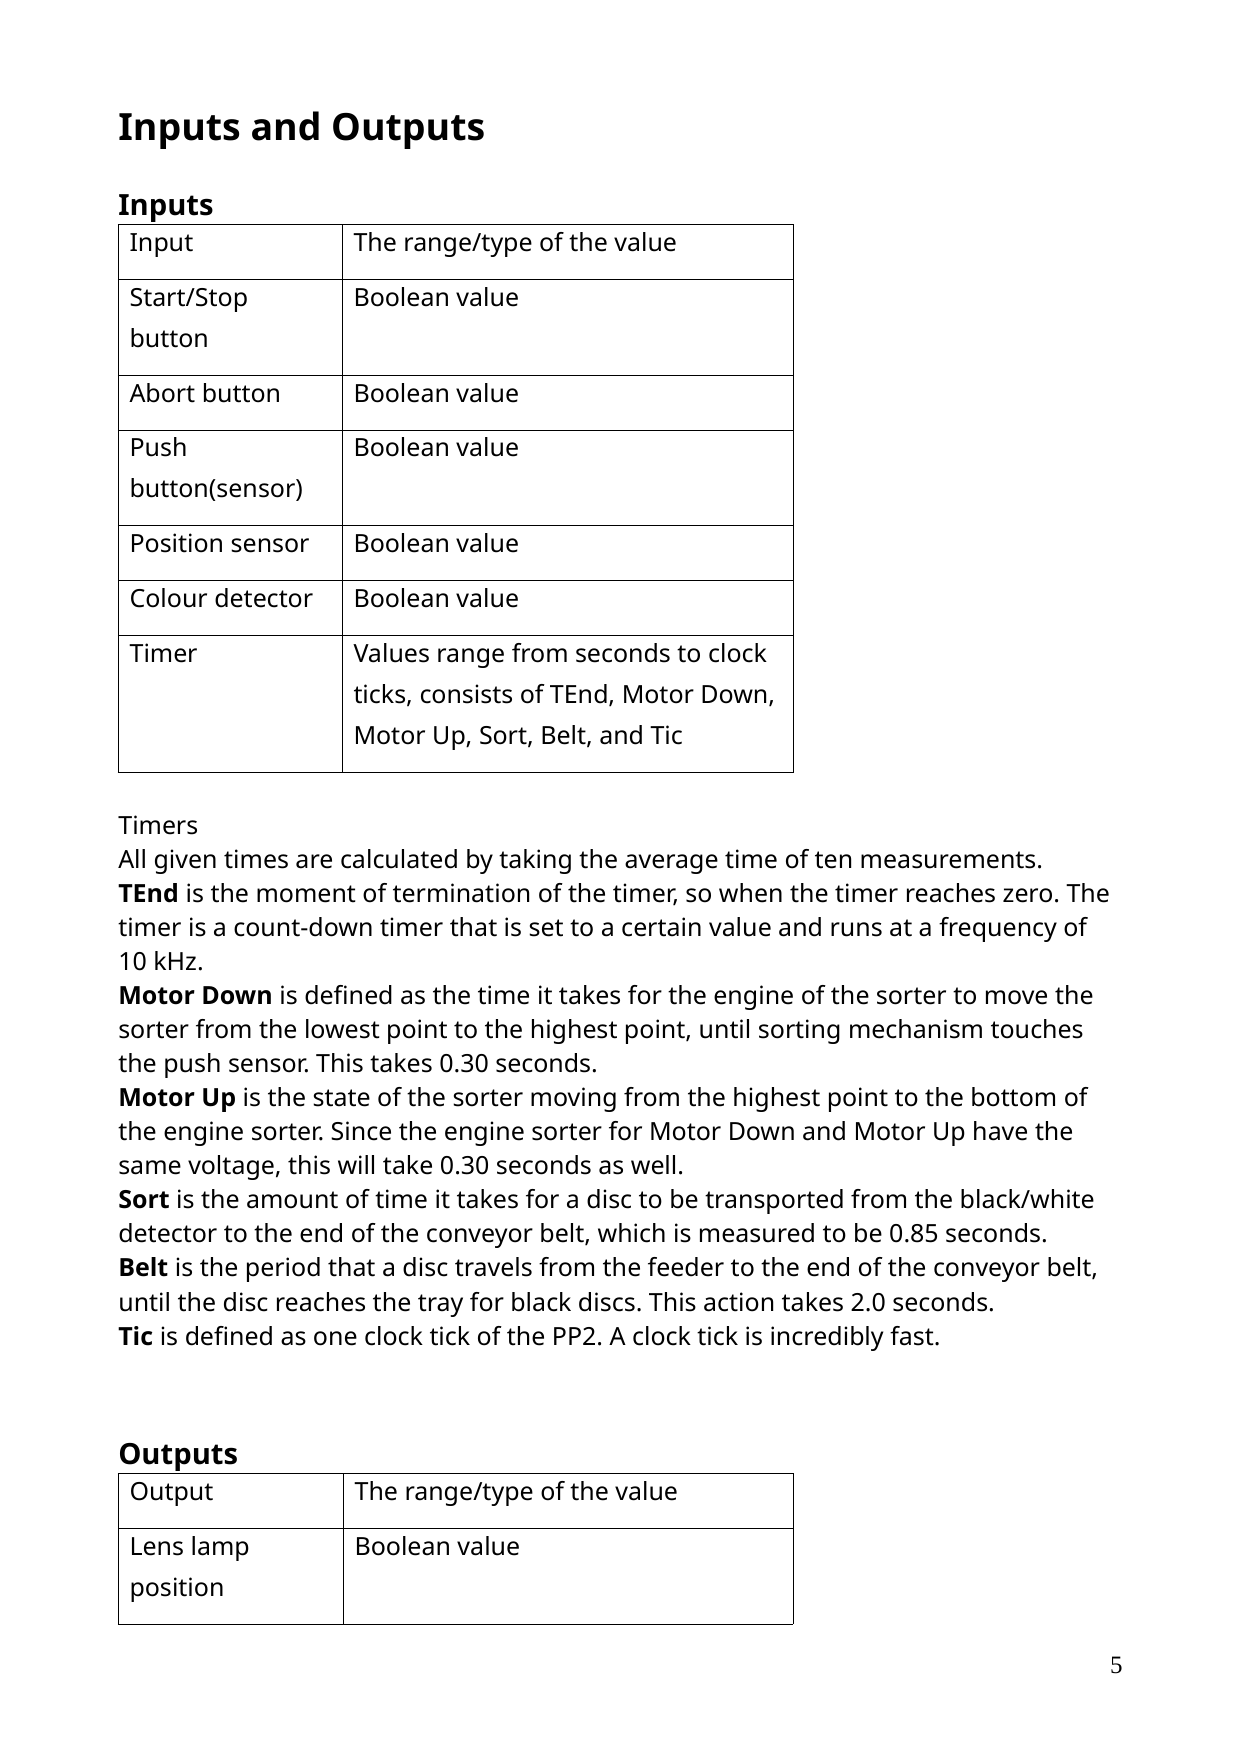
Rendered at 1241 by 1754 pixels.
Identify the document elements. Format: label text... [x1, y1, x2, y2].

text Timers [118, 807, 1122, 841]
text Belt is the period that a disc travels from the feeder to the end of the conveyor belt, until the disc reaches the tray for black discs. This action takes 2.0 seconds. [118, 1250, 1122, 1318]
text All given times are calculated by taking the average time of ten measurements. [118, 841, 1122, 875]
text Motor Down is defined as the time it takes for the engine of the sorter to move the sorter from the lowest point to the highest point, until sorting mechanism touches the push sensor. This takes 0.30 seconds. [118, 978, 1122, 1080]
table_cell Boolean value [343, 280, 793, 375]
table_cell Boolean value [343, 526, 793, 580]
table_cell Boolean value [344, 1529, 793, 1624]
table_cell Boolean value [343, 431, 793, 525]
text Motor Up is the state of the sorter moving from the highest point to the bottom of the engine sorter. Since the engine sorter for Motor Down and Motor Up have the same voltage, this will take 0.30 seconds as well. [118, 1080, 1122, 1182]
text TEnd is the moment of termination of the timer, so when the timer reaches zero. The timer is a count-down timer that is set to a certain value and runs at a frequency of 10 kHz. [118, 875, 1122, 978]
subtitle Inputs and Outputs [118, 100, 1122, 151]
table_header The range/type of the value [343, 225, 793, 279]
table_header Output [119, 1474, 343, 1528]
table_cell Boolean value [343, 376, 793, 429]
table_header Input [119, 225, 342, 279]
table_cell Timer [119, 636, 342, 772]
text Sort is the amount of time it takes for a disc to be transported from the black/white detector to the end of the conveyor belt, which is measured to be 0.85 seconds. [118, 1182, 1122, 1250]
table_cell Push button(sensor) [119, 431, 342, 525]
text Tic is defined as one clock tick of the PP2. A clock tick is incredibly fast. [118, 1318, 1122, 1352]
table_cell Start/Stop button [119, 280, 342, 375]
subtitle Outputs [118, 1434, 1122, 1473]
table_cell Boolean value [343, 581, 793, 635]
table_header The range/type of the value [344, 1474, 793, 1528]
table_cell Values range from seconds to clock ticks, consists of TEnd, Motor Down, Motor Up, Sort, Belt, and Tic [343, 636, 793, 772]
table_cell Position sensor [119, 526, 342, 580]
table_cell Lens lamp position [119, 1529, 343, 1624]
table_cell Colour detector [119, 581, 342, 635]
table_cell Abort button [119, 376, 342, 429]
subtitle Inputs [118, 184, 1122, 224]
